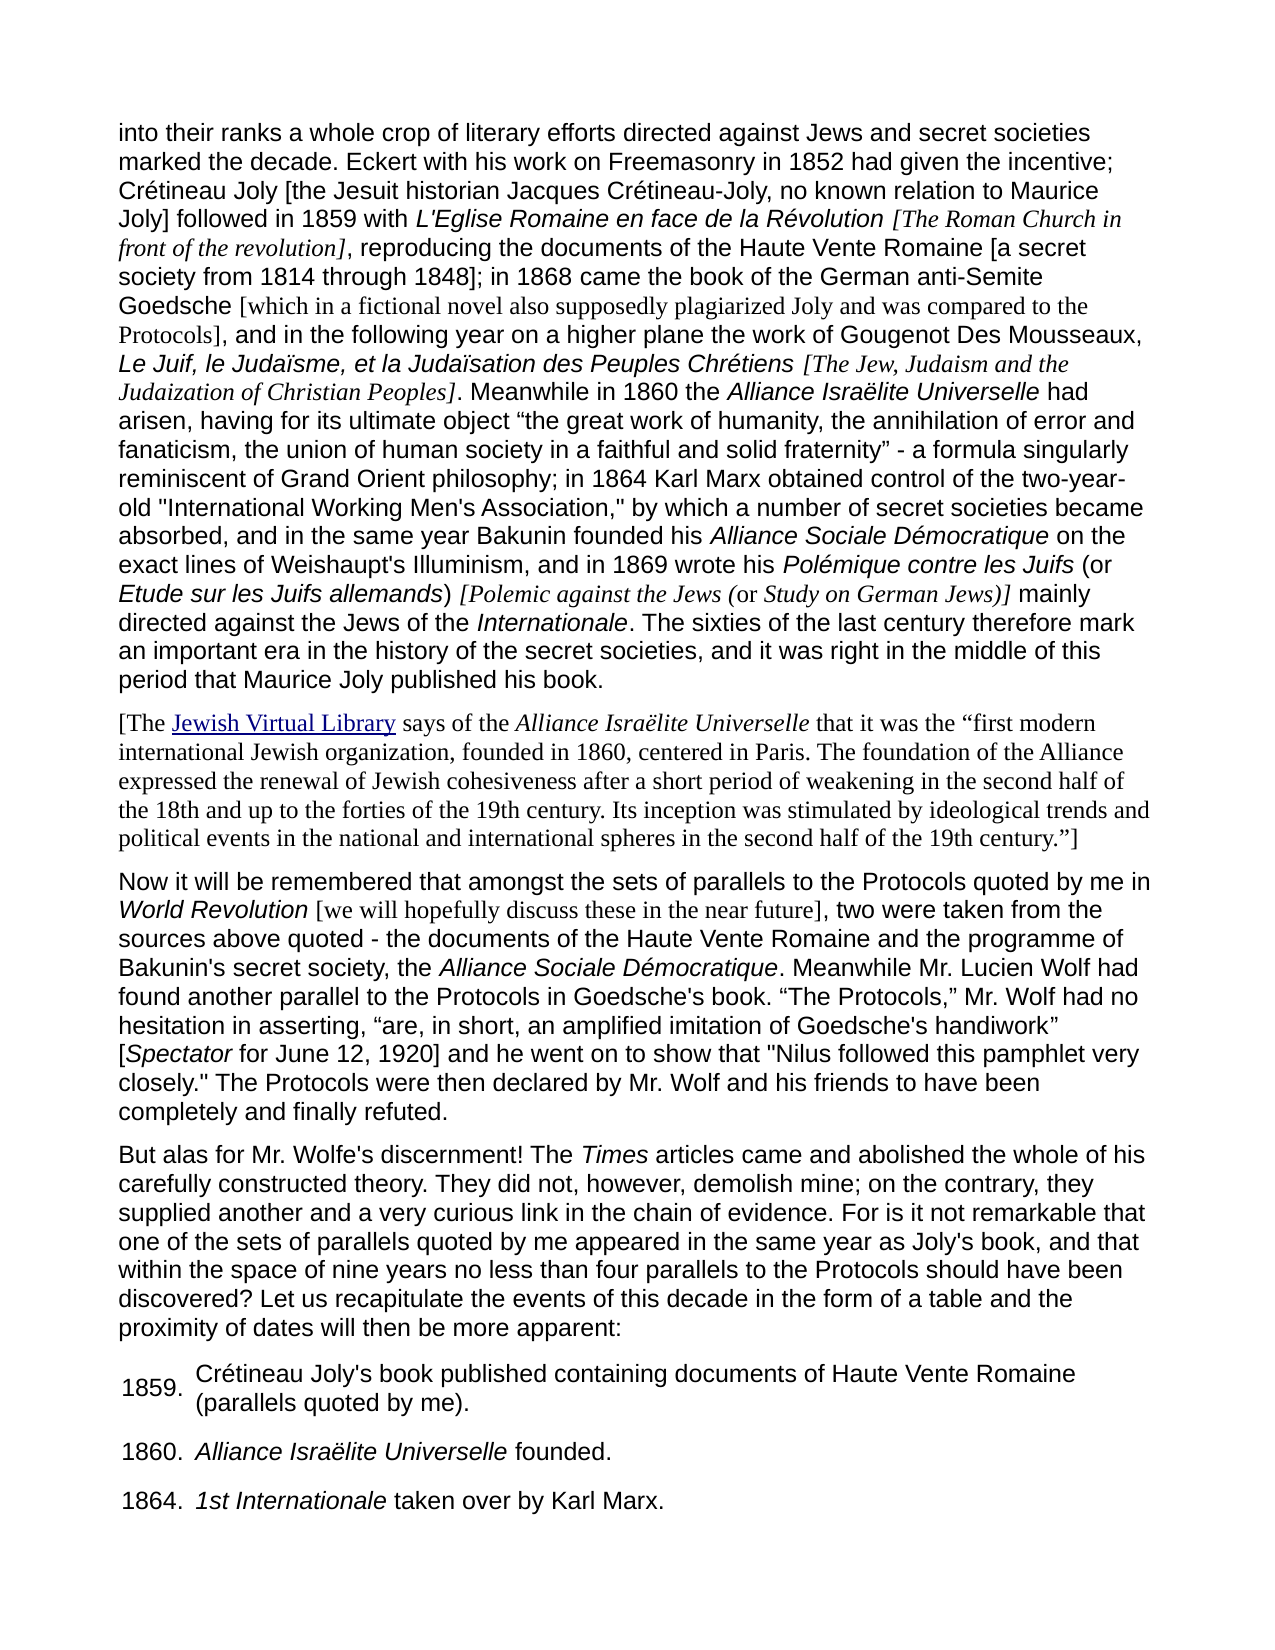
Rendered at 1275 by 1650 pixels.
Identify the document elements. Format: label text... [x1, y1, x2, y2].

table_header 1859. [118, 1356, 192, 1434]
table_cell 1st Internationale taken over by Karl Marx. [192, 1483, 1157, 1518]
table_cell Alliance Israëlite Universelle founded. [192, 1434, 1157, 1483]
table_header Crétineau Joly's book published containing documents of Haute Vente Romaine (parallels quoted by me). [192, 1356, 1157, 1434]
text But alas for Mr. Wolfe's discernment! The Times articles came and abolished the whole of his carefully constructed theory. They did not, however, demolish mine; on the contrary, they supplied another and a very curious link in the chain of evidence. For is it not remarkable that one of the sets of parallels quoted by me appeared in the same year as Joly's book, and that within the space of nine years no less than four parallels to the Protocols should have been discovered? Let us recapitulate the events of this decade in the form of a table and the proximity of dates will then be more apparent: [118, 1140, 1157, 1341]
text Now it will be remembered that amongst the sets of parallels to the Protocols quoted by me in World Revolution [we will hopefully discuss these in the near future], two were taken from the sources above quoted - the documents of the Haute Vente Romaine and the programme of Bakunin's secret society, the Alliance Sociale Démocratique. Meanwhile Mr. Lucien Wolf had found another parallel to the Protocols in Goedsche's book. “The Protocols,” Mr. Wolf had no hesitation in asserting, “are, in short, an amplified imitation of Goedsche's handiwork” [Spectator for June 12, 1920] and he went on to show that "Nilus followed this pamphlet very closely." The Protocols were then declared by Mr. Wolf and his friends to have been completely and finally refuted. [118, 867, 1157, 1126]
text into their ranks a whole crop of literary efforts directed against Jews and secret societies marked the decade. Eckert with his work on Freemasonry in 1852 had given the incentive; Crétineau Joly [the Jesuit historian Jacques Crétineau-Joly, no known relation to Maurice Joly] followed in 1859 with L'Eglise Romaine en face de la Révolution [The Roman Church in front of the revolution], reproducing the documents of the Haute Vente Romaine [a secret society from 1814 through 1848]; in 1868 came the book of the German anti-Semite Goedsche [which in a fictional novel also supposedly plagiarized Joly and was compared to the Protocols], and in the following year on a higher plane the work of Gougenot Des Mousseaux, Le Juif, le Judaïsme, et la Judaïsation des Peuples Chrétiens [The Jew, Judaism and the Judaization of Christian Peoples]. Meanwhile in 1860 the Alliance Israëlite Universelle had arisen, having for its ultimate object “the great work of humanity, the annihilation of error and fanaticism, the union of human society in a faithful and solid fraternity” - a formula singularly reminiscent of Grand Orient philosophy; in 1864 Karl Marx obtained control of the two-year-old "International Working Men's Association," by which a number of secret societies became absorbed, and in the same year Bakunin founded his Alliance Sociale Démocratique on the exact lines of Weishaupt's Illuminism, and in 1869 wrote his Polémique contre les Juifs (or Etude sur les Juifs allemands) [Polemic against the Jews (or Study on German Jews)] mainly directed against the Jews of the Internationale. The sixties of the last century therefore mark an important era in the history of the secret societies, and it was right in the middle of this period that Maurice Joly published his book. [118, 118, 1157, 694]
text [The Jewish Virtual Library says of the Alliance Israëlite Universelle that it was the “first modern international Jewish organization, founded in 1860, centered in Paris. The foundation of the Alliance expressed the renewal of Jewish cohesiveness after a short period of weakening in the second half of the 18th and up to the forties of the 19th century. Its inception was stimulated by ideological trends and political events in the national and international spheres in the second half of the 19th century.”] [118, 708, 1157, 852]
table_cell 1860. [118, 1434, 192, 1483]
table_cell 1864. [118, 1483, 192, 1518]
